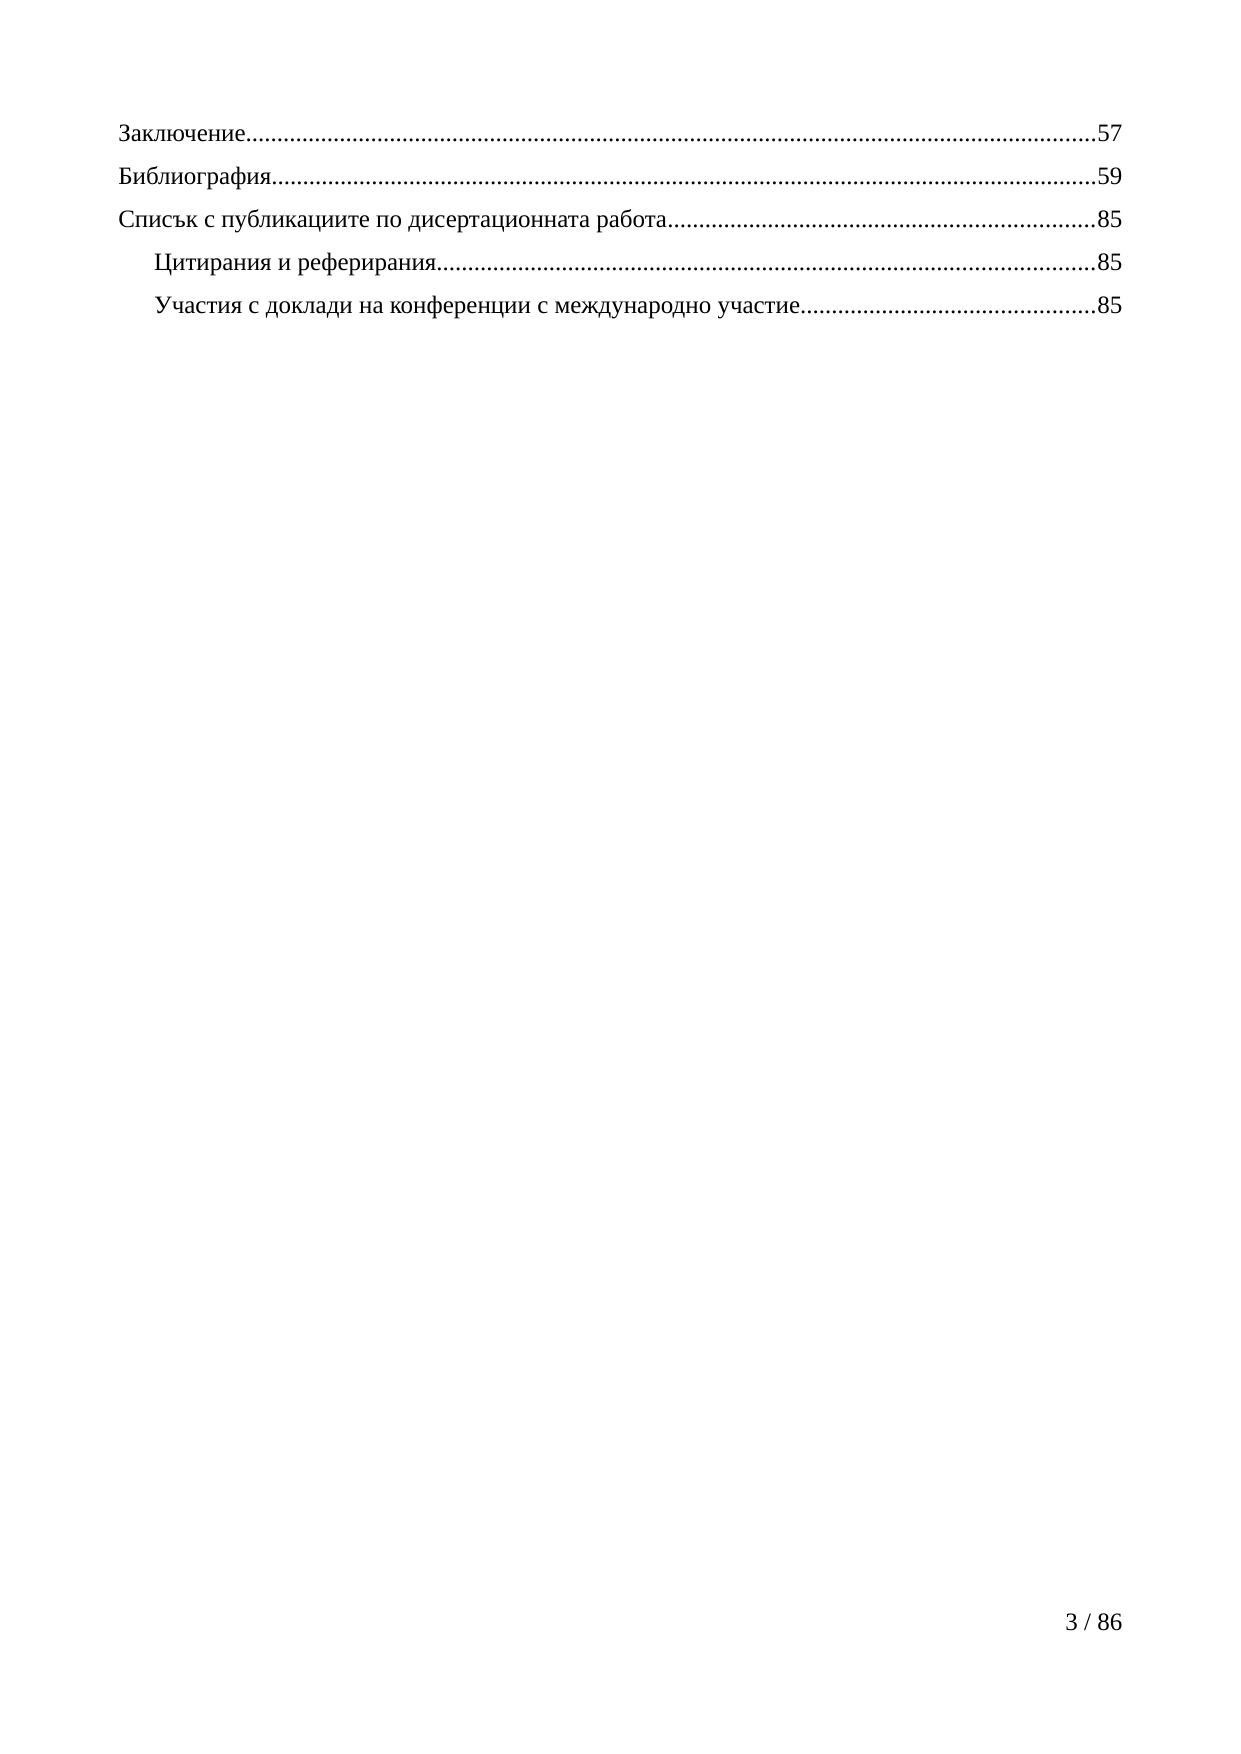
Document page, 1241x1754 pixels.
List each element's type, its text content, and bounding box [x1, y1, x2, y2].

text Участия с доклади на конференции с международно участие 85 [148, 291, 1122, 319]
text Списък с публикациите по дисертационната работа 85 [118, 204, 1122, 233]
text Цитирания и реферирания 85 [148, 247, 1122, 276]
text Заключение 57 [118, 118, 1122, 147]
text Библиография 59 [118, 161, 1122, 190]
